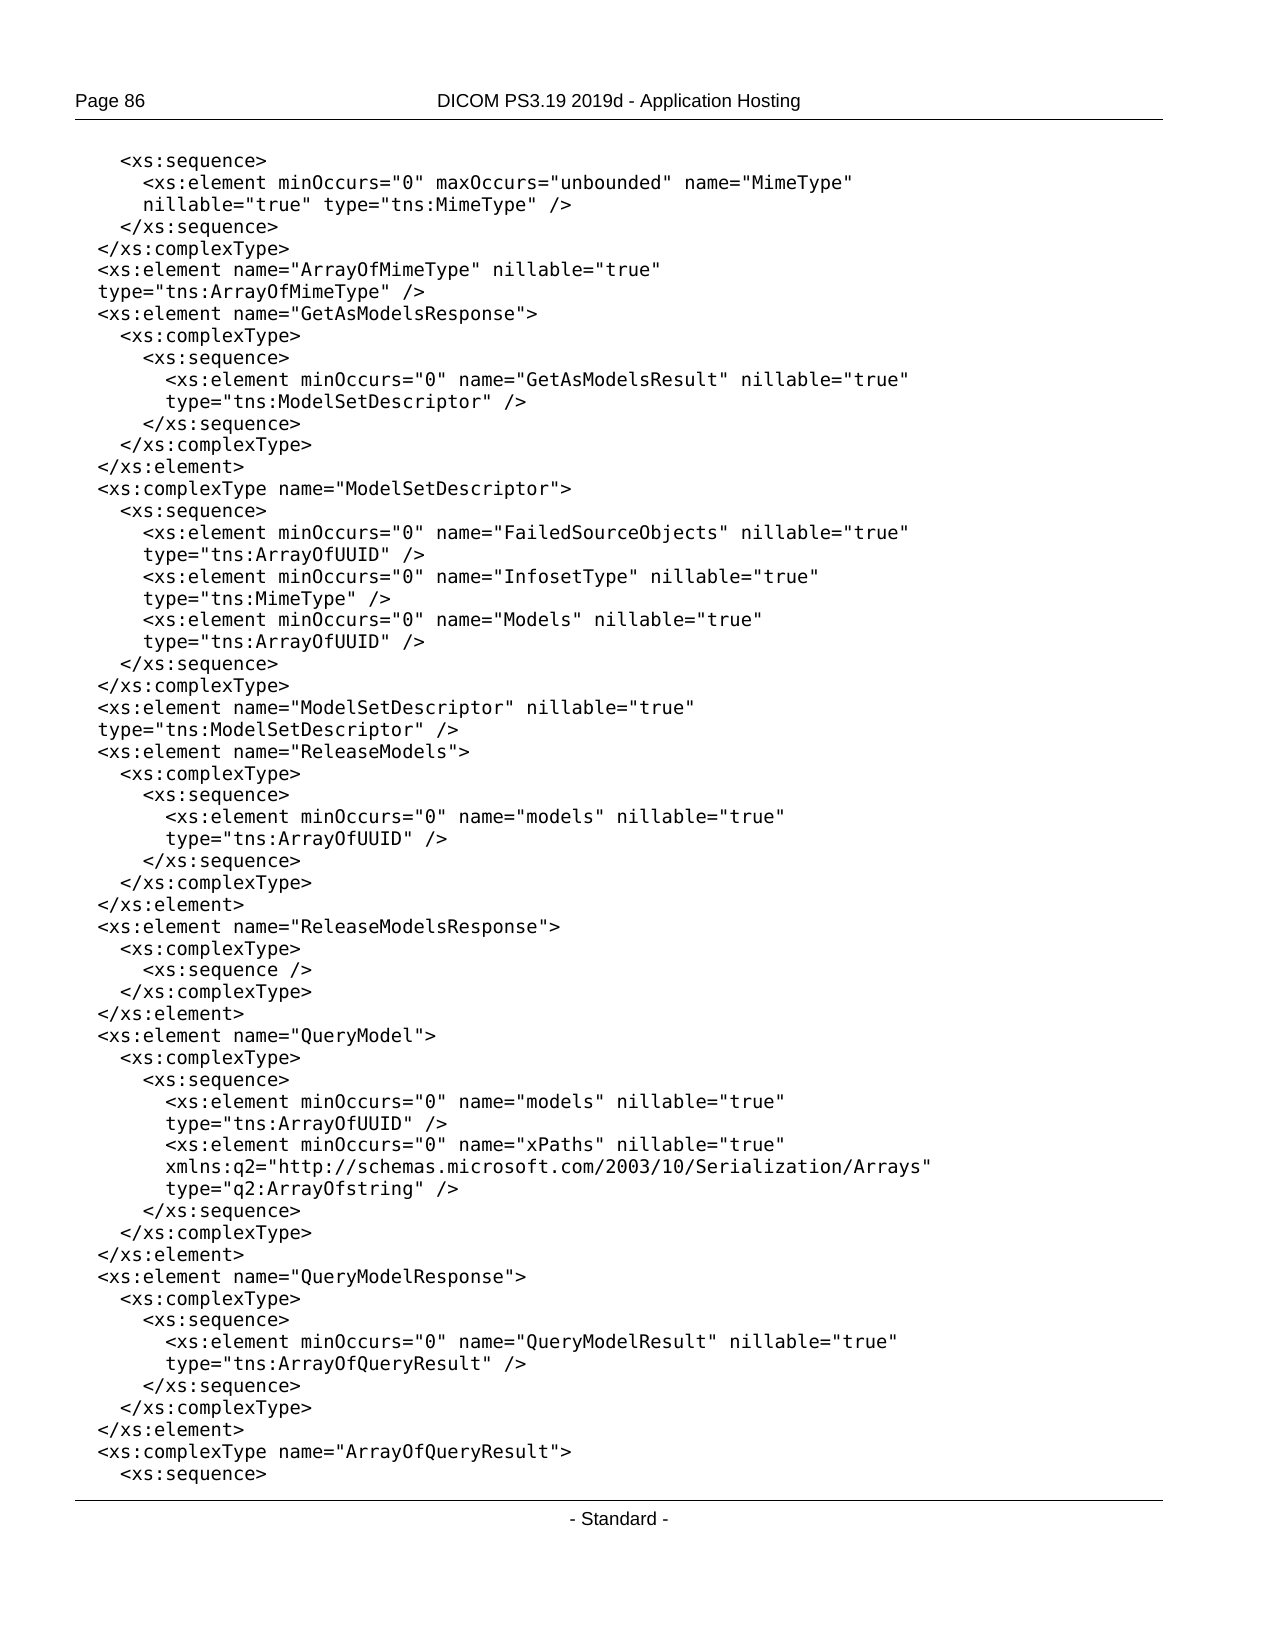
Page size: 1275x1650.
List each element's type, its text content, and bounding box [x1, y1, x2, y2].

text <xs:sequence> <xs:element minOccurs="0" maxOccurs="unbounded" name="MimeType" nillable="true" type="tns:MimeType" /> </xs:sequence> </xs:complexType> <xs:element name="ArrayOfMimeType" nillable="true" type="tns:ArrayOfMimeType" /> <xs:element name="GetAsModelsResponse"> <xs:complexType> <xs:sequence> <xs:element minOccurs="0" name="GetAsModelsResult" nillable="true" type="tns:ModelSetDescriptor" /> </xs:sequence> </xs:complexType> </xs:element> <xs:complexType name="ModelSetDescriptor"> <xs:sequence> <xs:element minOccurs="0" name="FailedSourceObjects" nillable="true" type="tns:ArrayOfUUID" /> <xs:element minOccurs="0" name="InfosetType" nillable="true" type="tns:MimeType" /> <xs:element minOccurs="0" name="Models" nillable="true" type="tns:ArrayOfUUID" /> </xs:sequence> </xs:complexType> <xs:element name="ModelSetDescriptor" nillable="true" type="tns:ModelSetDescriptor" /> <xs:element name="ReleaseModels"> <xs:complexType> <xs:sequence> <xs:element minOccurs="0" name="models" nillable="true" type="tns:ArrayOfUUID" /> </xs:sequence> </xs:complexType> </xs:element> <xs:element name="ReleaseModelsResponse"> <xs:complexType> <xs:sequence /> </xs:complexType> </xs:element> <xs:element name="QueryModel"> <xs:complexType> <xs:sequence> <xs:element minOccurs="0" name="models" nillable="true" type="tns:ArrayOfUUID" /> <xs:element minOccurs="0" name="xPaths" nillable="true" xmlns:q2="http://schemas.microsoft.com/2003/10/Serialization/Arrays" type="q2:ArrayOfstring" /> </xs:sequence> </xs:complexType> </xs:element> <xs:element name="QueryModelResponse"> <xs:complexType> <xs:sequence> <xs:element minOccurs="0" name="QueryModelResult" nillable="true" type="tns:ArrayOfQueryResult" /> </xs:sequence> </xs:complexType> </xs:element> <xs:complexType name="ArrayOfQueryResult"> <xs:sequence> [75, 150, 1162, 1484]
